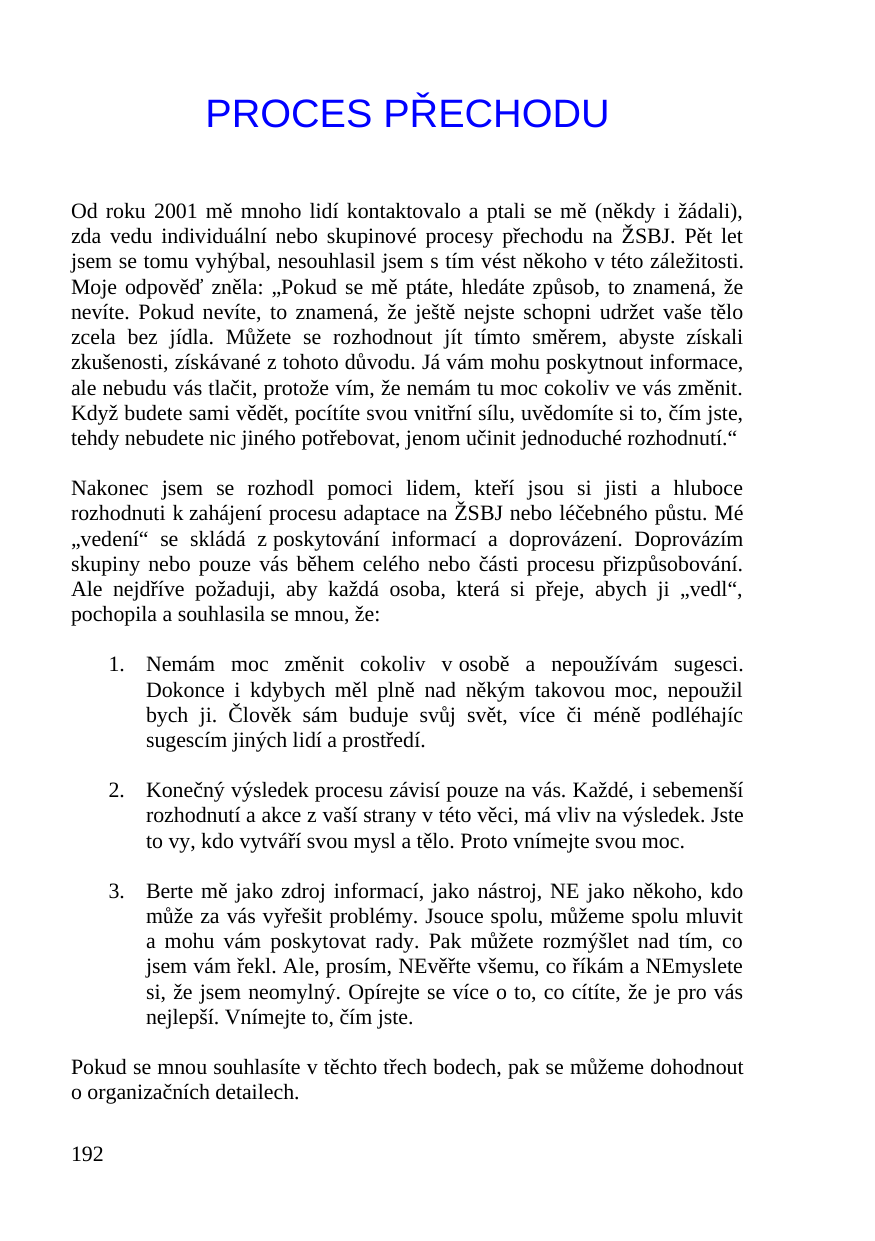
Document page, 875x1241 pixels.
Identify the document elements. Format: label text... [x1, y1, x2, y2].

text Pokud se mnou souhlasíte v těchto třech bodech, pak se můžeme dohodnout o organizačních detailech. [71, 1054, 744, 1104]
list Nemám moc změnit cokoliv v osobě a nepoužívám sugesci. Dokonce i kdybych měl plně nad někým takovou moc, nepoužil bych ji. Člověk sám buduje svůj svět, více či méně podléhajíc sugescím jiných lidí a prostředí. [108, 651, 744, 752]
text Nakonec jsem se rozhodl pomoci lidem, kteří jsou si jisti a hluboce rozhodnuti k zahájení procesu adaptace na ŽSBJ nebo léčebného půstu. Mé „vedení“ se skládá z poskytování informací a doprovázení. Doprovázím skupiny nebo pouze vás během celého nebo části procesu přizpůsobování. Ale nejdříve požaduji, aby každá osoba, která si přeje, abych ji „vedl“, pochopila a souhlasila se mnou, že: [71, 475, 744, 626]
list Berte mě jako zdroj informací, jako nástroj, NE jako někoho, kdo může za vás vyřešit problémy. Jsouce spolu, můžeme spolu mluvit a mohu vám poskytovat rady. Pak můžete rozmýšlet nad tím, co jsem vám řekl. Ale, prosím, NEvěřte všemu, co říkám a NEmyslete si, že jsem neomylný. Opírejte se více o to, co cítíte, že je pro vás nejlepší. Vnímejte to, čím jste. [108, 878, 744, 1029]
list Konečný výsledek procesu závisí pouze na vás. Každé, i sebemenší rozhodnutí a akce z vaší strany v této věci, má vliv na výsledek. Jste to vy, kdo vytváří svou mysl a tělo. Proto vnímejte svou moc. [108, 777, 744, 853]
subtitle PROCES PŘECHODU [71, 90, 744, 136]
text Od roku 2001 mě mnoho lidí kontaktovalo a ptali se mě (někdy i žádali), zda vedu individuální nebo skupinové procesy přechodu na ŽSBJ. Pět let jsem se tomu vyhýbal, nesouhlasil jsem s tím vést někoho v této záležitosti. Moje odpověď zněla: „Pokud se mě ptáte, hledáte způsob, to znamená, že nevíte. Pokud nevíte, to znamená, že ještě nejste schopni udržet vaše tělo zcela bez jídla. Můžete se rozhodnout jít tímto směrem, abyste získali zkušenosti, získávané z tohoto důvodu. Já vám mohu poskytnout informace, ale nebudu vás tlačit, protože vím, že nemám tu moc cokoliv ve vás změnit. Když budete sami vědět, pocítíte svou vnitřní sílu, uvědomíte si to, čím jste, tehdy nebudete nic jiného potřebovat, jenom učinit jednoduché rozhodnutí.“ [71, 198, 744, 450]
